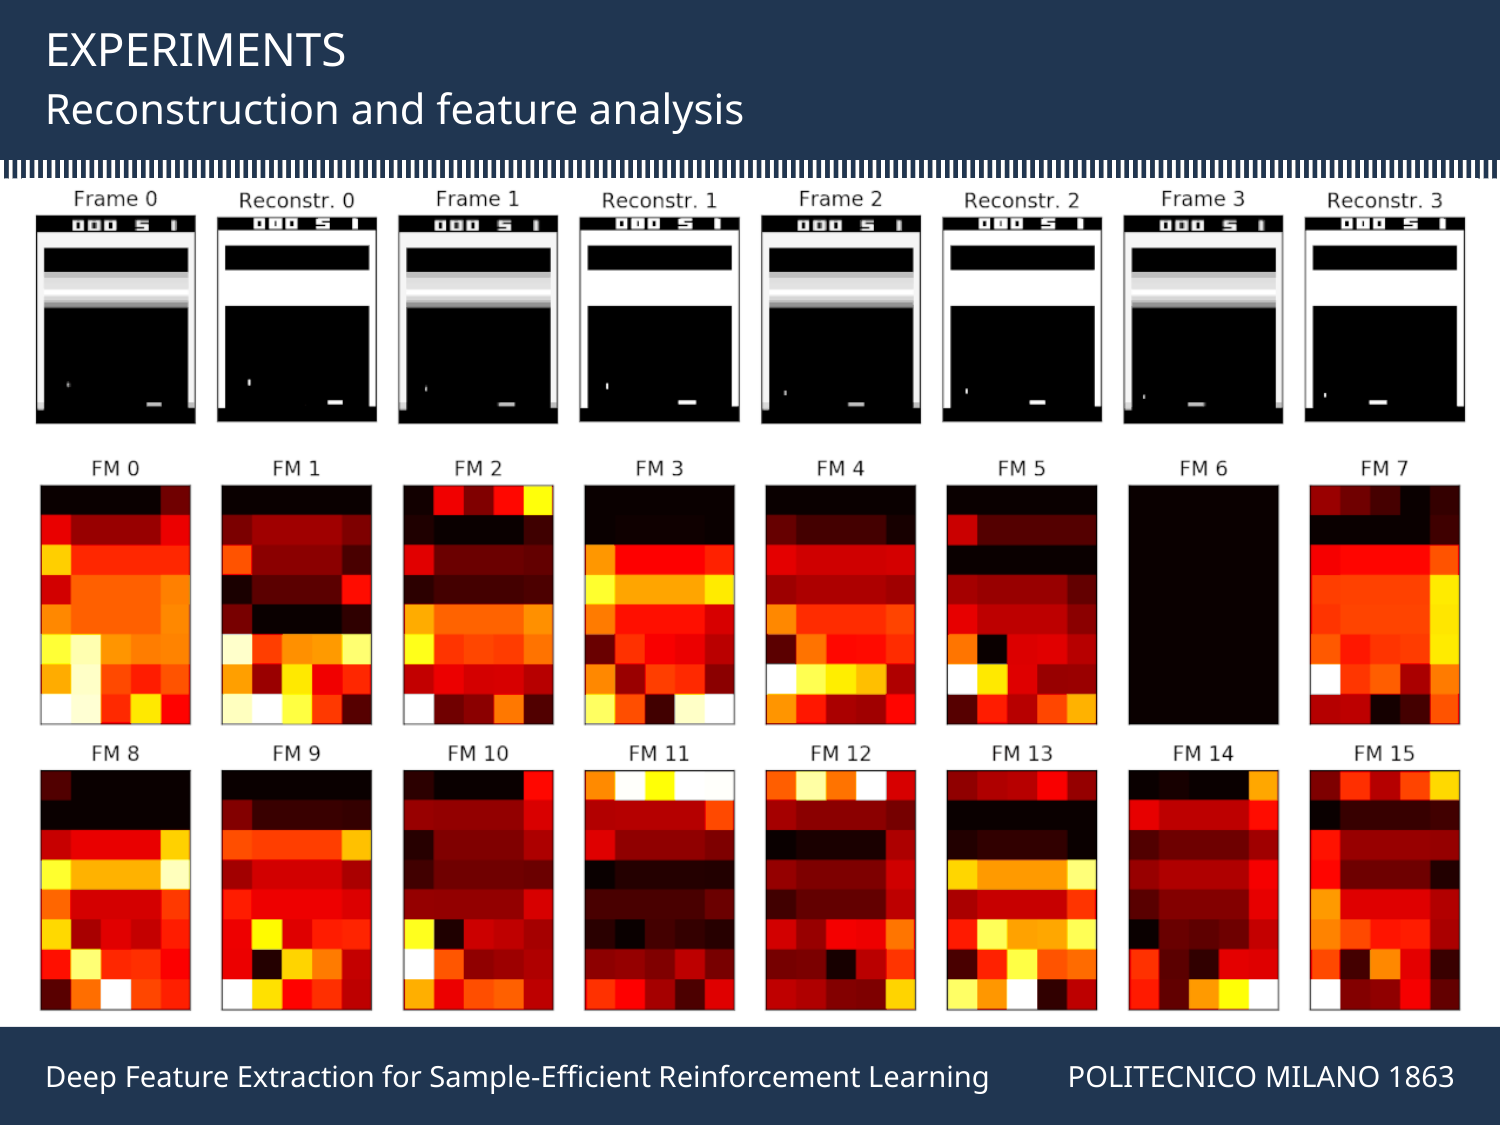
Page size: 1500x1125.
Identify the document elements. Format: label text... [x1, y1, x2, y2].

text_box POLITECNICO MILANO 1863 [0, 1026, 1500, 1125]
text_box EXPERIMENTS Reconstruction and feature analysis [0, 0, 1500, 160]
picture [0, 160, 1500, 1024]
